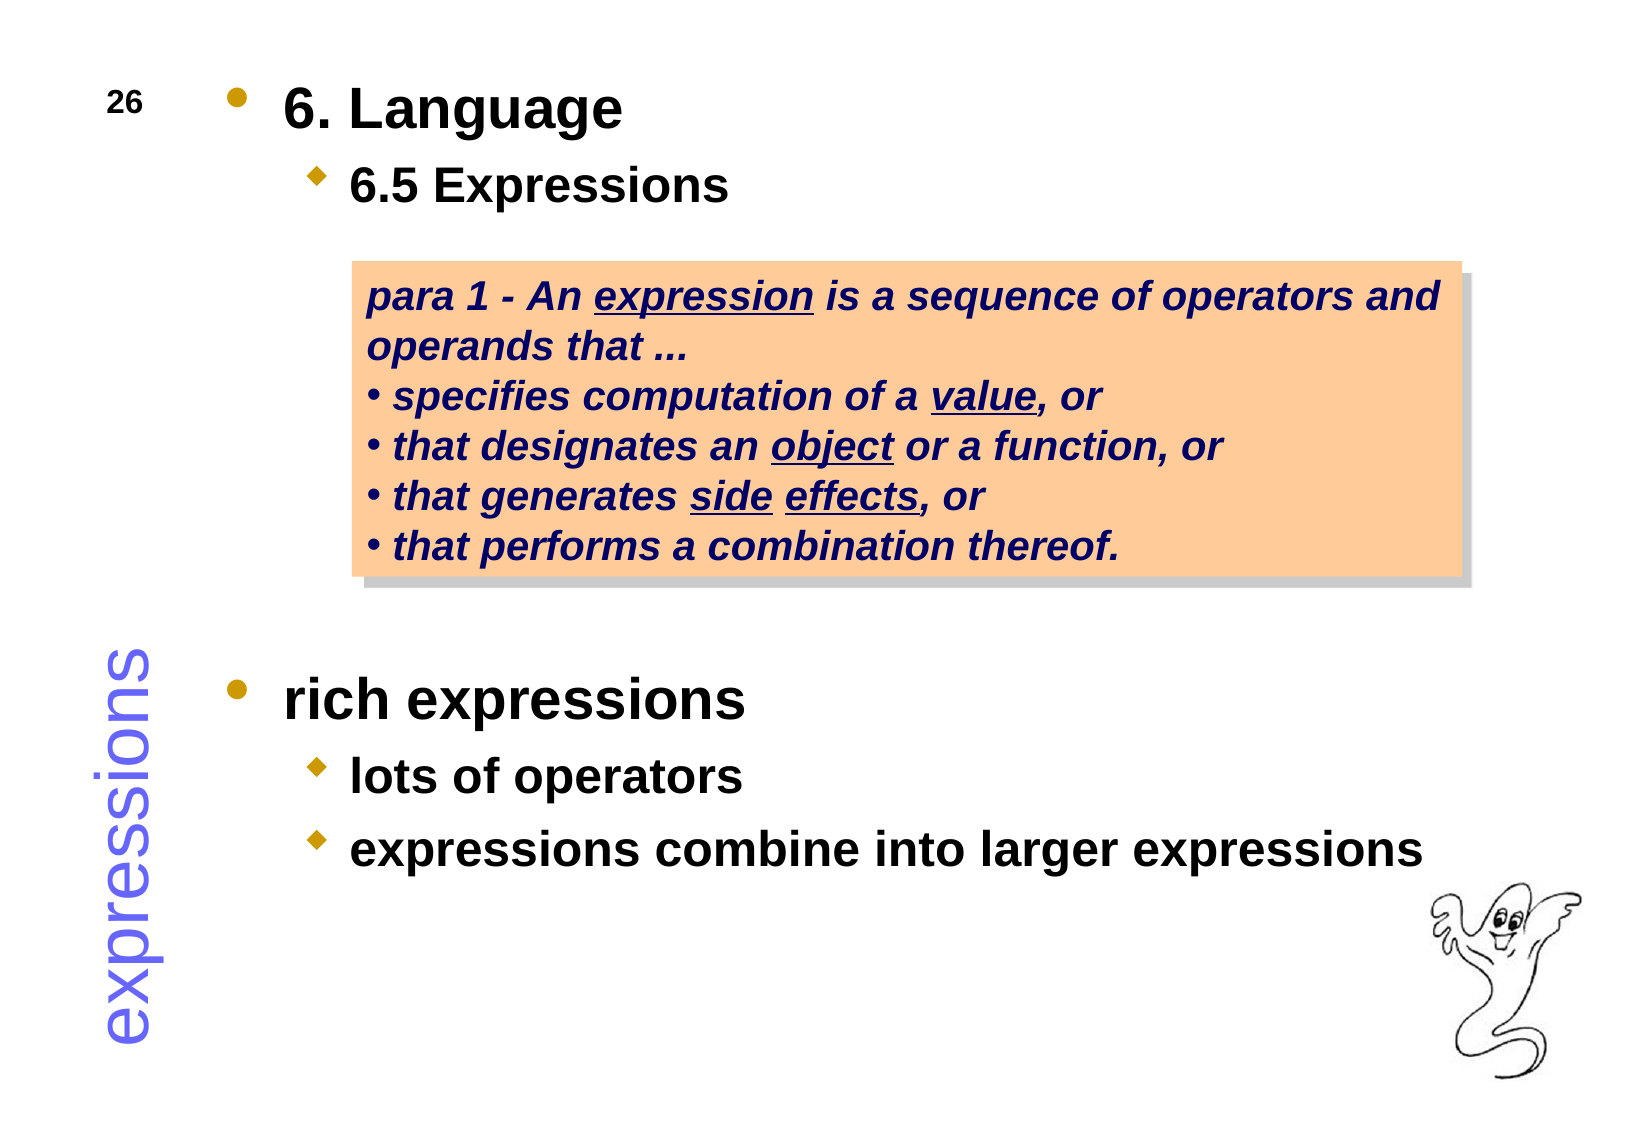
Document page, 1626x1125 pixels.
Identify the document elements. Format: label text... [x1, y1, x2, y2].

picture [1430, 881, 1585, 1083]
text_box para 1 - An expression is a sequence of operators and operands that ... specifies computation of a value, or that designates an object or a function, or that generates side effects, or that performs a combination thereof. [351, 261, 1463, 577]
title expressions [50, 187, 188, 1063]
list 6. Language 6.5 Expressions rich expressions lots of operators expressions combine into larger expressions [212, 62, 1550, 1063]
